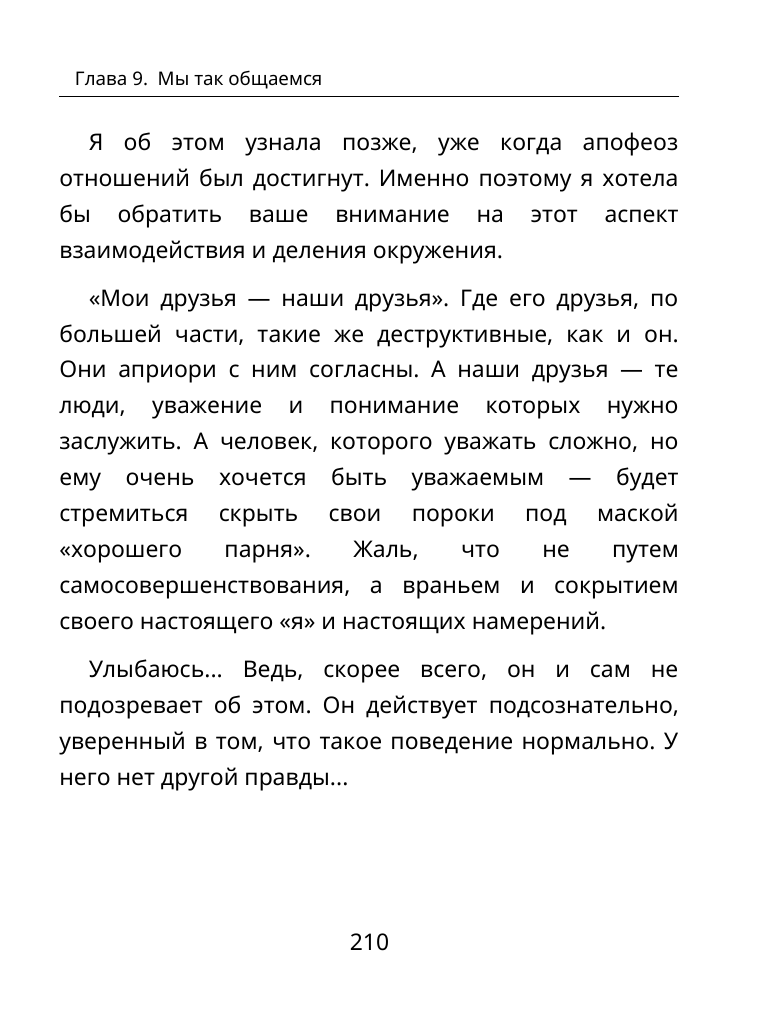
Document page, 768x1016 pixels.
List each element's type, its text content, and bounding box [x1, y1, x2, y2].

text Я об этом узнала позже, уже когда апофеоз отношений был достигнут. Именно поэтому я хотела бы обратить ваше внимание на этот аспект взаимодействия и деления окружения. [59, 126, 679, 265]
text «Мои друзья — наши друзья». Где его друзья, по большей части, такие же деструктивные, как и он. Они априори с ним согласны. А наши друзья — те люди, уважение и понимание которых нужно заслужить. А человек, которого уважать сложно, но ему очень хочется быть уважаемым — будет стремиться скрыть свои пороки под маской «хорошего парня». Жаль, что не путем самосовершенствования, а враньем и сокрытием своего настоящего «я» и настоящих намерений. [59, 282, 679, 636]
text Улыбаюсь... Ведь, скорее всего, он и сам не подозревает об этом. Он действует подсознательно, уверенный в том, что такое поведение нормально. У него нет другой правды... [59, 653, 679, 792]
